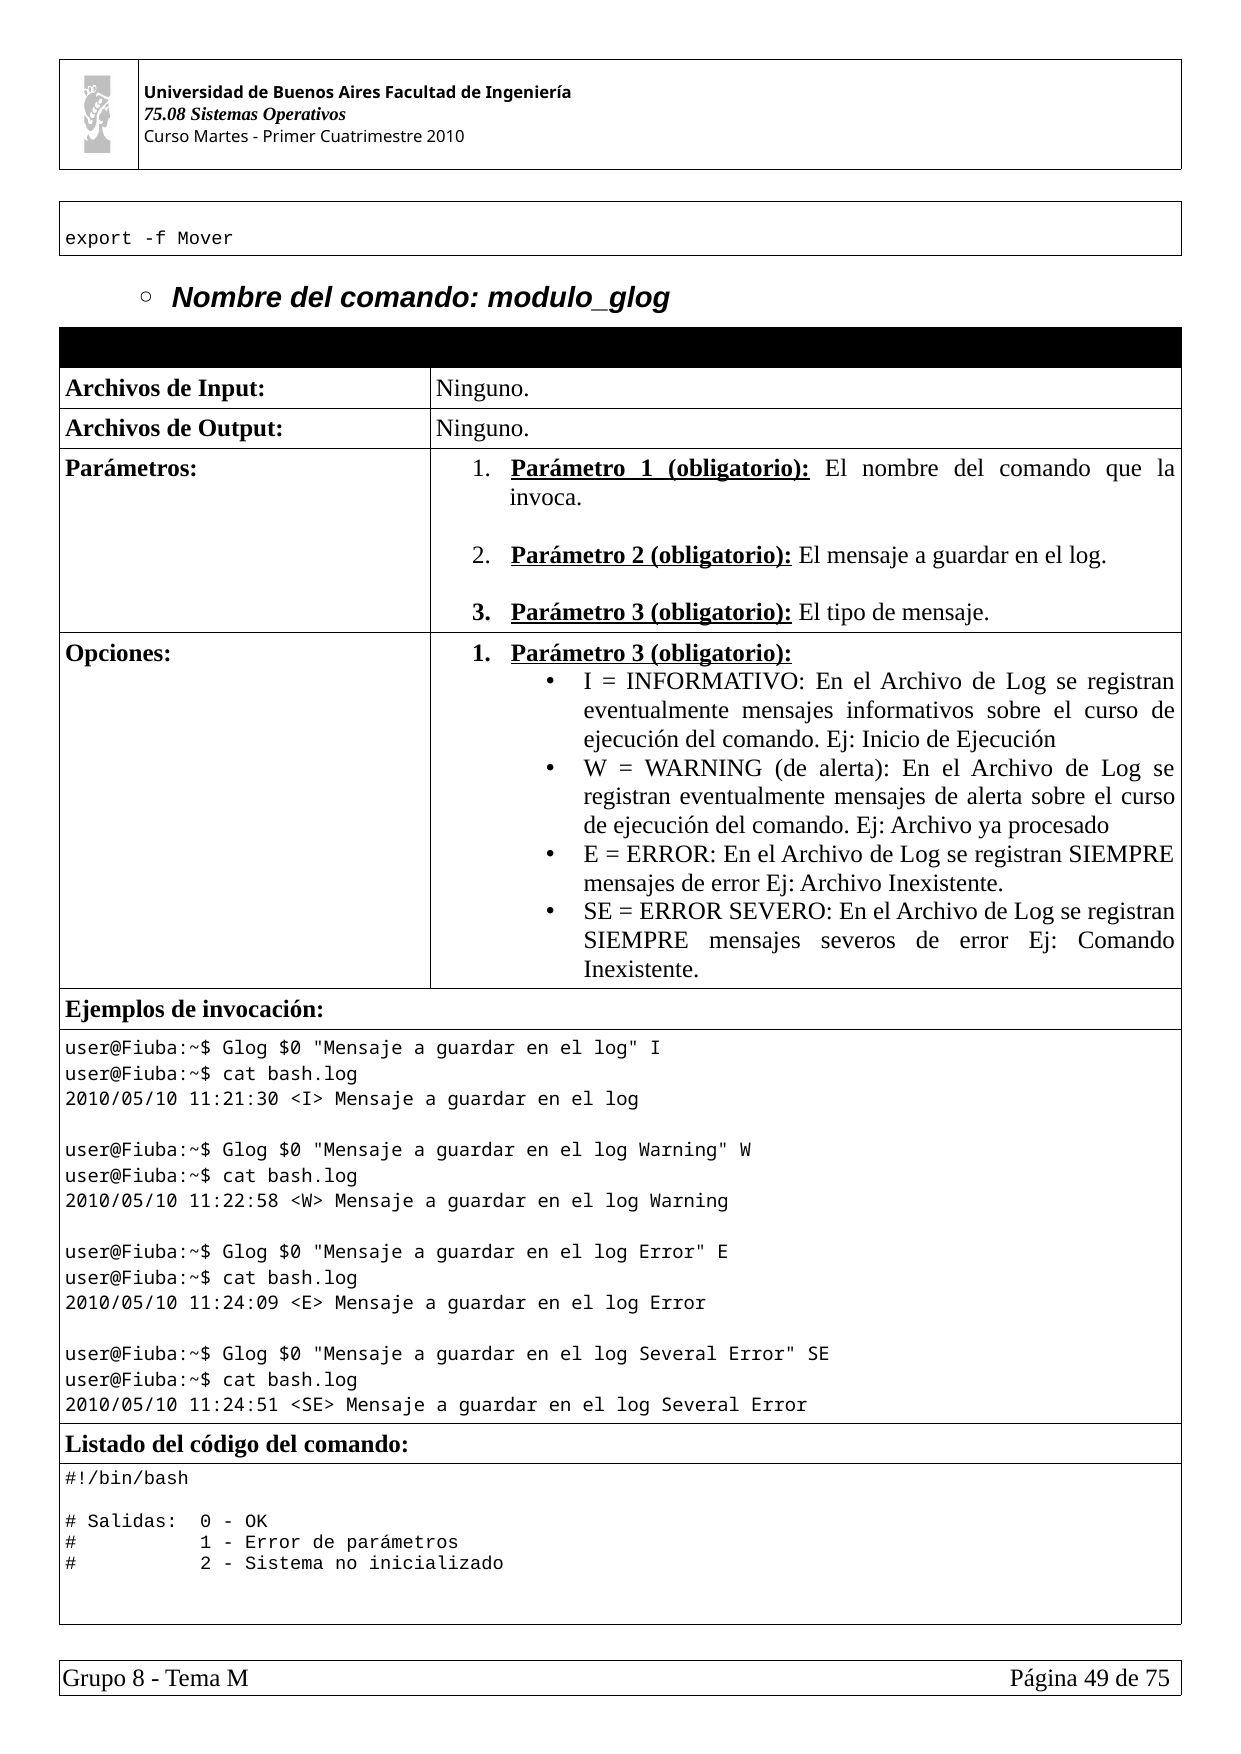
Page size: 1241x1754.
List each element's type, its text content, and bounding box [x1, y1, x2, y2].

table_cell Listado del código del comando: [60, 1424, 1181, 1463]
table_header [60, 328, 430, 367]
table_cell Ninguno. [431, 368, 1181, 407]
table_cell Parámetros: [60, 449, 430, 632]
table_cell #!/bin/bash # Salidas: 0 - OK # 1 - Error de parámetros # 2 - Sistema no inicializado [60, 1464, 1181, 1624]
picture [83, 73, 114, 155]
table_cell Parámetro 3 (obligatorio): I = INFORMATIVO: En el Archivo de Log se registran eventualmente mensajes informativos sobre el curso de ejecución del comando. Ej: Inicio de Ejecución W = WARNING (de alerta): En el Archivo de Log se registran eventualmente mensajes de alerta sobre el curso de ejecución del comando. Ej: Archivo ya procesado E = ERROR: En el Archivo de Log se registran SIEMPRE mensajes de error Ej: Archivo Inexistente. SE = ERROR SEVERO: En el Archivo de Log se registran SIEMPRE mensajes severos de error Ej: Comando Inexistente. [431, 633, 1181, 988]
table_cell Archivos de Input: [60, 368, 430, 407]
table_header [431, 328, 1181, 367]
table_cell Ejemplos de invocación: [60, 989, 1181, 1029]
table_cell Archivos de Output: [60, 409, 430, 448]
table_cell Opciones: [60, 633, 430, 988]
table_cell user@Fiuba:~$ Glog $0 "Mensaje a guardar en el log" I user@Fiuba:~$ cat bash.log 2010/05/10 11:21:30 <I> Mensaje a guardar en el log user@Fiuba:~$ Glog $0 "Mensaje a guardar en el log Warning" W user@Fiuba:~$ cat bash.log 2010/05/10 11:22:58 <W> Mensaje a guardar en el log Warning user@Fiuba:~$ Glog $0 "Mensaje a guardar en el log Error" E user@Fiuba:~$ cat bash.log 2010/05/10 11:24:09 <E> Mensaje a guardar en el log Error user@Fiuba:~$ Glog $0 "Mensaje a guardar en el log Several Error" SE user@Fiuba:~$ cat bash.log 2010/05/10 11:24:51 <SE> Mensaje a guardar en el log Several Error [60, 1030, 1181, 1423]
table_cell Parámetro 1 (obligatorio): El nombre del comando que la invoca. Parámetro 2 (obligatorio): El mensaje a guardar en el log. Parámetro 3 (obligatorio): El tipo de mensaje. [431, 449, 1181, 632]
table_cell Ninguno. [431, 409, 1181, 448]
table_cell export -f Mover [60, 202, 1181, 255]
subtitle Nombre del comando: modulo_glog [134, 281, 1181, 314]
